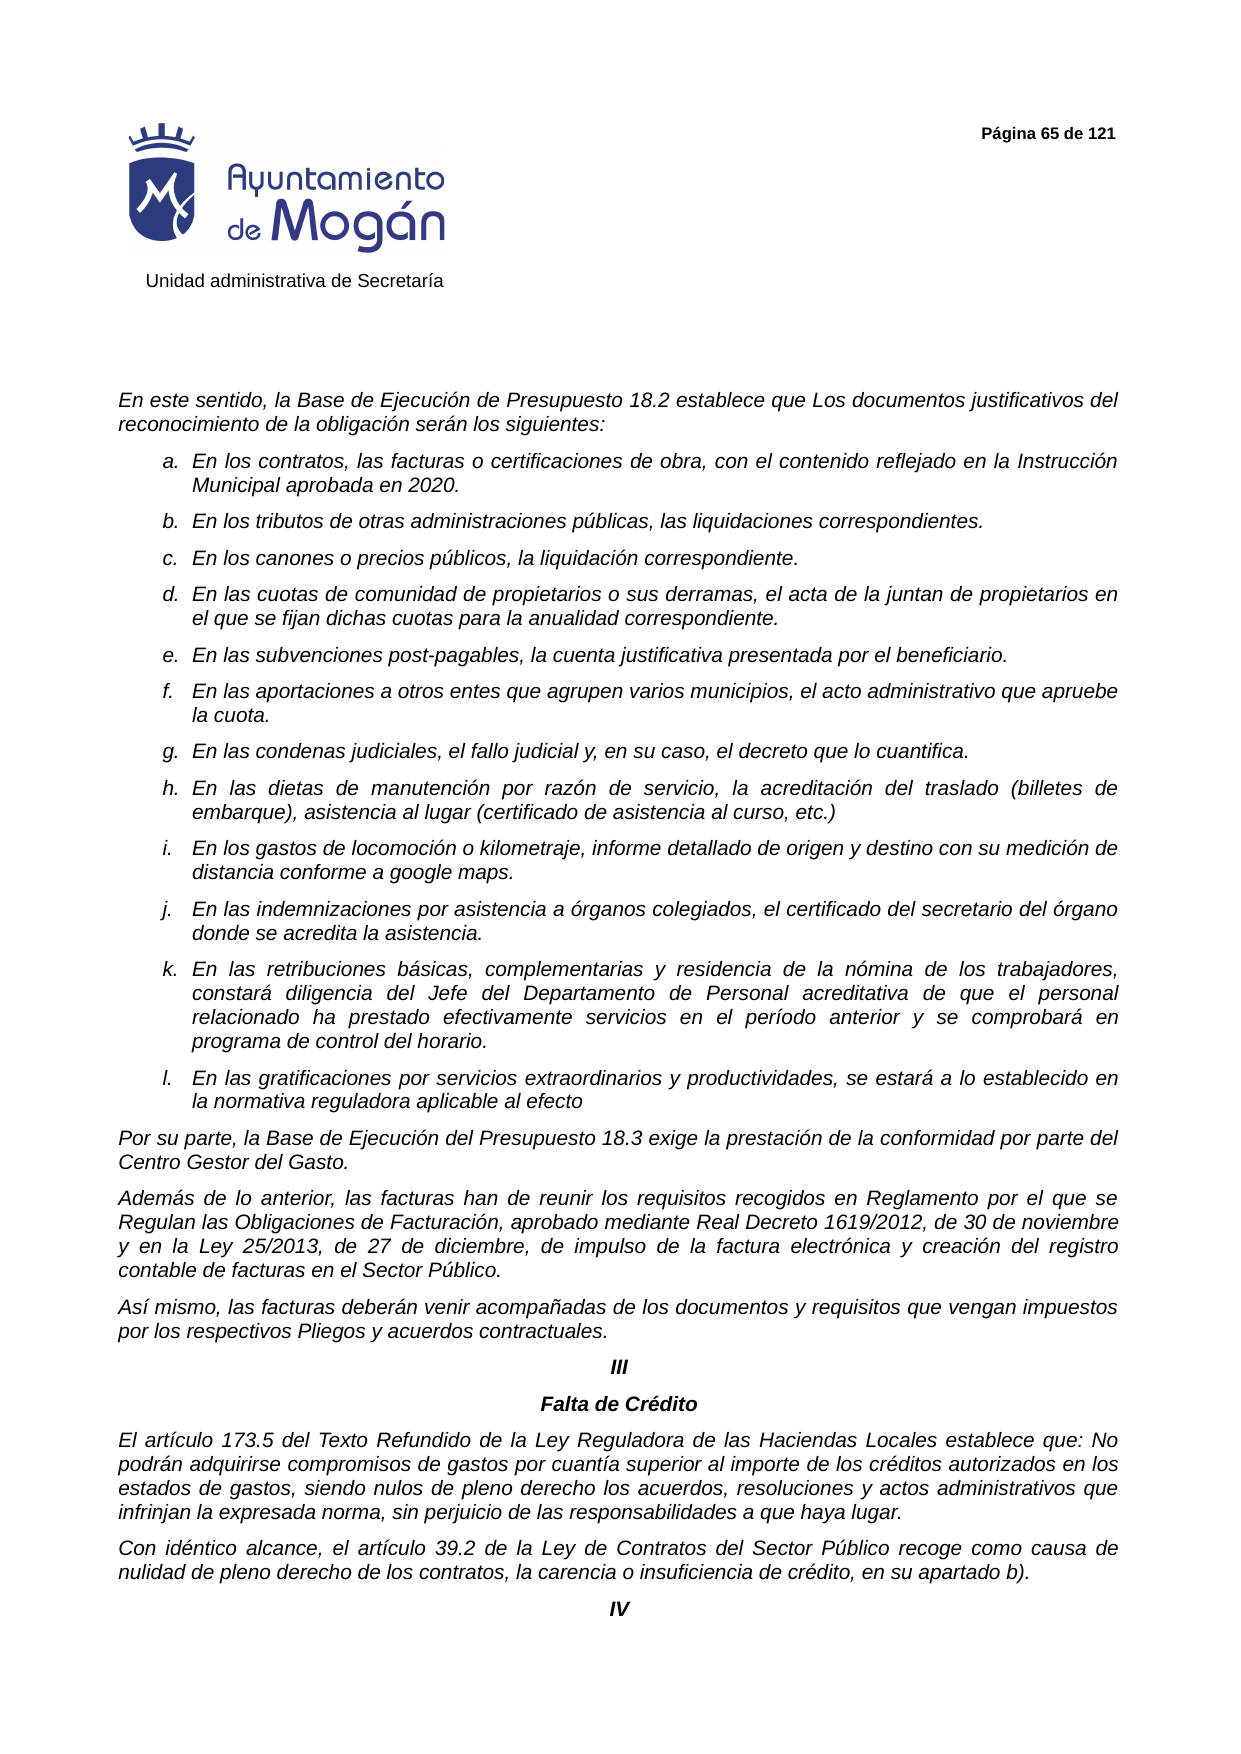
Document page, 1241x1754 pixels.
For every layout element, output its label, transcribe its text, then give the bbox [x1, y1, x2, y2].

list En los gastos de locomoción o kilometraje, informe detallado de origen y destino con su medición de distancia conforme a google maps. [162, 836, 1122, 884]
list En las dietas de manutención por razón de servicio, la acreditación del traslado (billetes de embarque), asistencia al lugar (certificado de asistencia al curso, etc.) [162, 776, 1122, 824]
picture [128, 123, 445, 259]
text Por su parte, la Base de Ejecución del Presupuesto 18.3 exige la prestación de la conformidad por parte del Centro Gestor del Gasto. [118, 1126, 1122, 1174]
text Así mismo, las facturas deberán venir acompañadas de los documentos y requisitos que vengan impuestos por los respectivos Pliegos y acuerdos contractuales. [118, 1294, 1122, 1342]
text En este sentido, la Base de Ejecución de Presupuesto 18.2 establece que Los documentos justificativos del reconocimiento de la obligación serán los siguientes: [118, 388, 1122, 436]
text III [118, 1355, 1122, 1379]
list En las retribuciones básicas, complementarias y residencia de la nómina de los trabajadores, constará diligencia del Jefe del Departamento de Personal acreditativa de que el personal relacionado ha prestado efectivamente servicios en el período anterior y se comprobará en programa de control del horario. [162, 957, 1122, 1053]
list En los contratos, las facturas o certificaciones de obra, con el contenido reflejado en la Instrucción Municipal aprobada en 2020. [162, 449, 1122, 497]
list En las subvenciones post-pagables, la cuenta justificativa presentada por el beneficiario. [162, 642, 1122, 666]
list En las cuotas de comunidad de propietarios o sus derramas, el acta de la juntan de propietarios en el que se fijan dichas cuotas para la anualidad correspondiente. [162, 582, 1122, 630]
text IV [118, 1597, 1122, 1621]
text Con idéntico alcance, el artículo 39.2 de la Ley de Contratos del Sector Público recoge como causa de nulidad de pleno derecho de los contratos, la carencia o insuficiencia de crédito, en su apartado b). [118, 1536, 1122, 1584]
list En los canones o precios públicos, la liquidación correspondiente. [162, 546, 1122, 569]
list En los tributos de otras administraciones públicas, las liquidaciones correspondientes. [162, 509, 1122, 533]
text El artículo 173.5 del Texto Refundido de la Ley Reguladora de las Haciendas Locales establece que: No podrán adquirirse compromisos de gastos por cuantía superior al importe de los créditos autorizados en los estados de gastos, siendo nulos de pleno derecho los acuerdos, resoluciones y actos administrativos que infrinjan la expresada norma, sin perjuicio de las responsabilidades a que haya lugar. [118, 1428, 1122, 1524]
text Falta de Crédito [118, 1391, 1122, 1415]
list En las condenas judiciales, el fallo judicial y, en su caso, el decreto que lo cuantifica. [162, 739, 1122, 763]
list En las aportaciones a otros entes que agrupen varios municipios, el acto administrativo que apruebe la cuota. [162, 679, 1122, 727]
list En las gratificaciones por servicios extraordinarios y productividades, se estará a lo establecido en la normativa reguladora aplicable al efecto [162, 1065, 1122, 1113]
text Además de lo anterior, las facturas han de reunir los requisitos recogidos en Reglamento por el que se Regulan las Obligaciones de Facturación, aprobado mediante Real Decreto 1619/2012, de 30 de noviembre y en la Ley 25/2013, de 27 de diciembre, de impulso de la factura electrónica y creación del registro contable de facturas en el Sector Público. [118, 1186, 1122, 1282]
list En las indemnizaciones por asistencia a órganos colegiados, el certificado del secretario del órgano donde se acredita la asistencia. [162, 897, 1122, 944]
